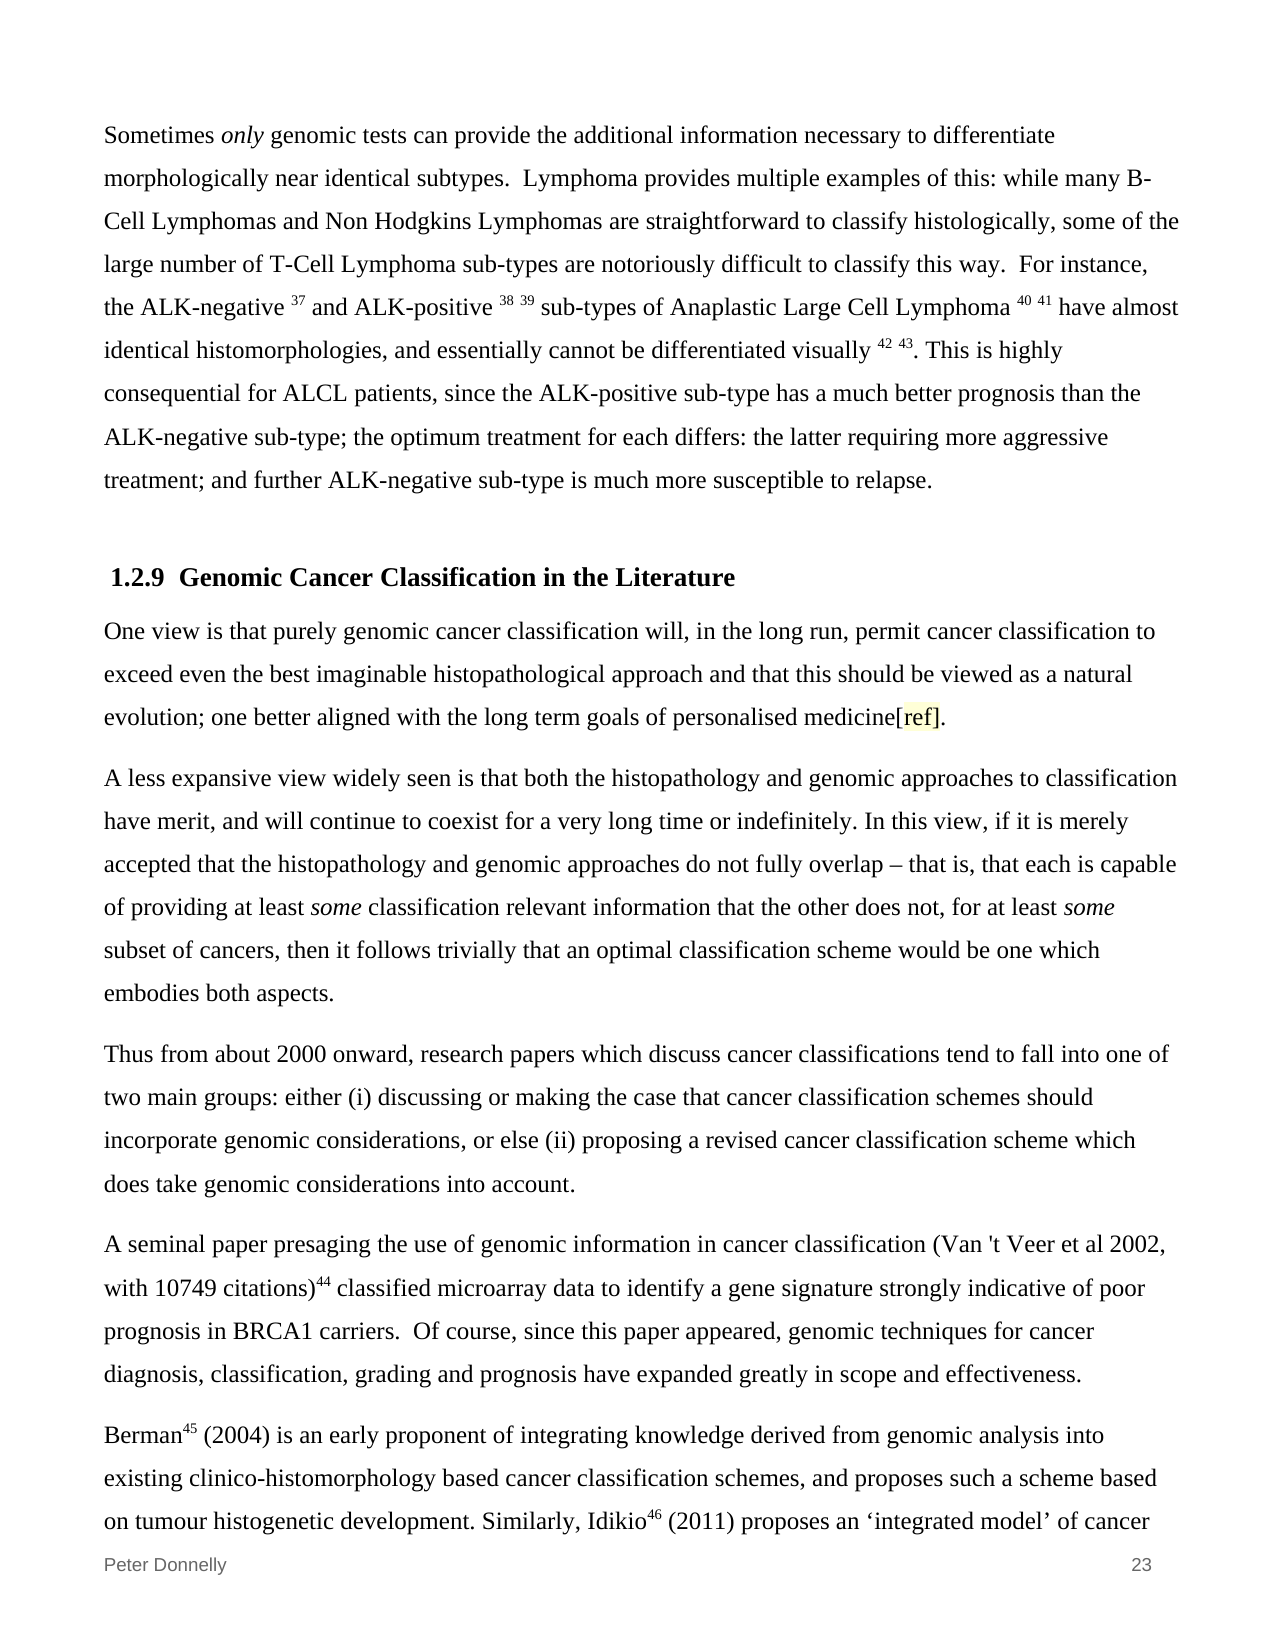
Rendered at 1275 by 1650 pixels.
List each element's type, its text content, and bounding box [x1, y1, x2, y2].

text A less expansive view widely seen is that both the histopathology and genomic approaches to classification have merit, and will continue to coexist for a very long time or indefinitely. In this view, if it is merely accepted that the histopathology and genomic approaches do not fully overlap – that is, that each is capable of providing at least some classification relevant information that the other does not, for at least some subset of cancers, then it follows trivially that an optimal classification scheme would be one which embodies both aspects. [103, 763, 1181, 1007]
text A seminal paper presaging the use of genomic information in cancer classification (Van 't Veer et al 2002, with 10749 citations) classified microarray data to identify a gene signature strongly indicative of poor prognosis in BRCA1 carriers. Of course, since this paper appeared, genomic techniques for cancer diagnosis, classification, grading and prognosis have expanded greatly in scope and effectiveness. [103, 1229, 1181, 1388]
text Sometimes only genomic tests can provide the additional information necessary to differentiate morphologically near identical subtypes. Lymphoma provides multiple examples of this: while many B-Cell Lymphomas and Non Hodgkins Lymphomas are straightforward to classify histologically, some of the large number of T-Cell Lymphoma sub-types are notoriously difficult to classify this way. For instance, the ALK-negative and ALK-positive sub-types of Anaplastic Large Cell Lymphoma have almost identical histomorphologies, and essentially cannot be differentiated visually . This is highly consequential for ALCL patients, since the ALK-positive sub-type has a much better prognosis than the ALK-negative sub-type; the optimum treatment for each differs: the latter requiring more aggressive treatment; and further ALK-negative sub-type is much more susceptible to relapse. [103, 120, 1181, 493]
text Berman (2004) is an early proponent of integrating knowledge derived from genomic analysis into existing clinico-histomorphology based cancer classification schemes, and proposes such a scheme based on tumour histogenetic development. Similarly, Idikio (2011) proposes an ‘integrated model’ of cancer [103, 1420, 1181, 1535]
text Thus from about 2000 onward, research papers which discuss cancer classifications tend to fall into one of two main groups: either (i) discussing or making the case that cancer classification schemes should incorporate genomic considerations, or else (ii) proposing a revised cancer classification scheme which does take genomic considerations into account. [103, 1039, 1181, 1197]
text One view is that purely genomic cancer classification will, in the long run, permit cancer classification to exceed even the best imaginable histopathological approach and that this should be viewed as a natural evolution; one better aligned with the long term goals of personalised medicine[ref]. [103, 616, 1181, 731]
subtitle Genomic Cancer Classification in the Literature [103, 561, 1181, 592]
